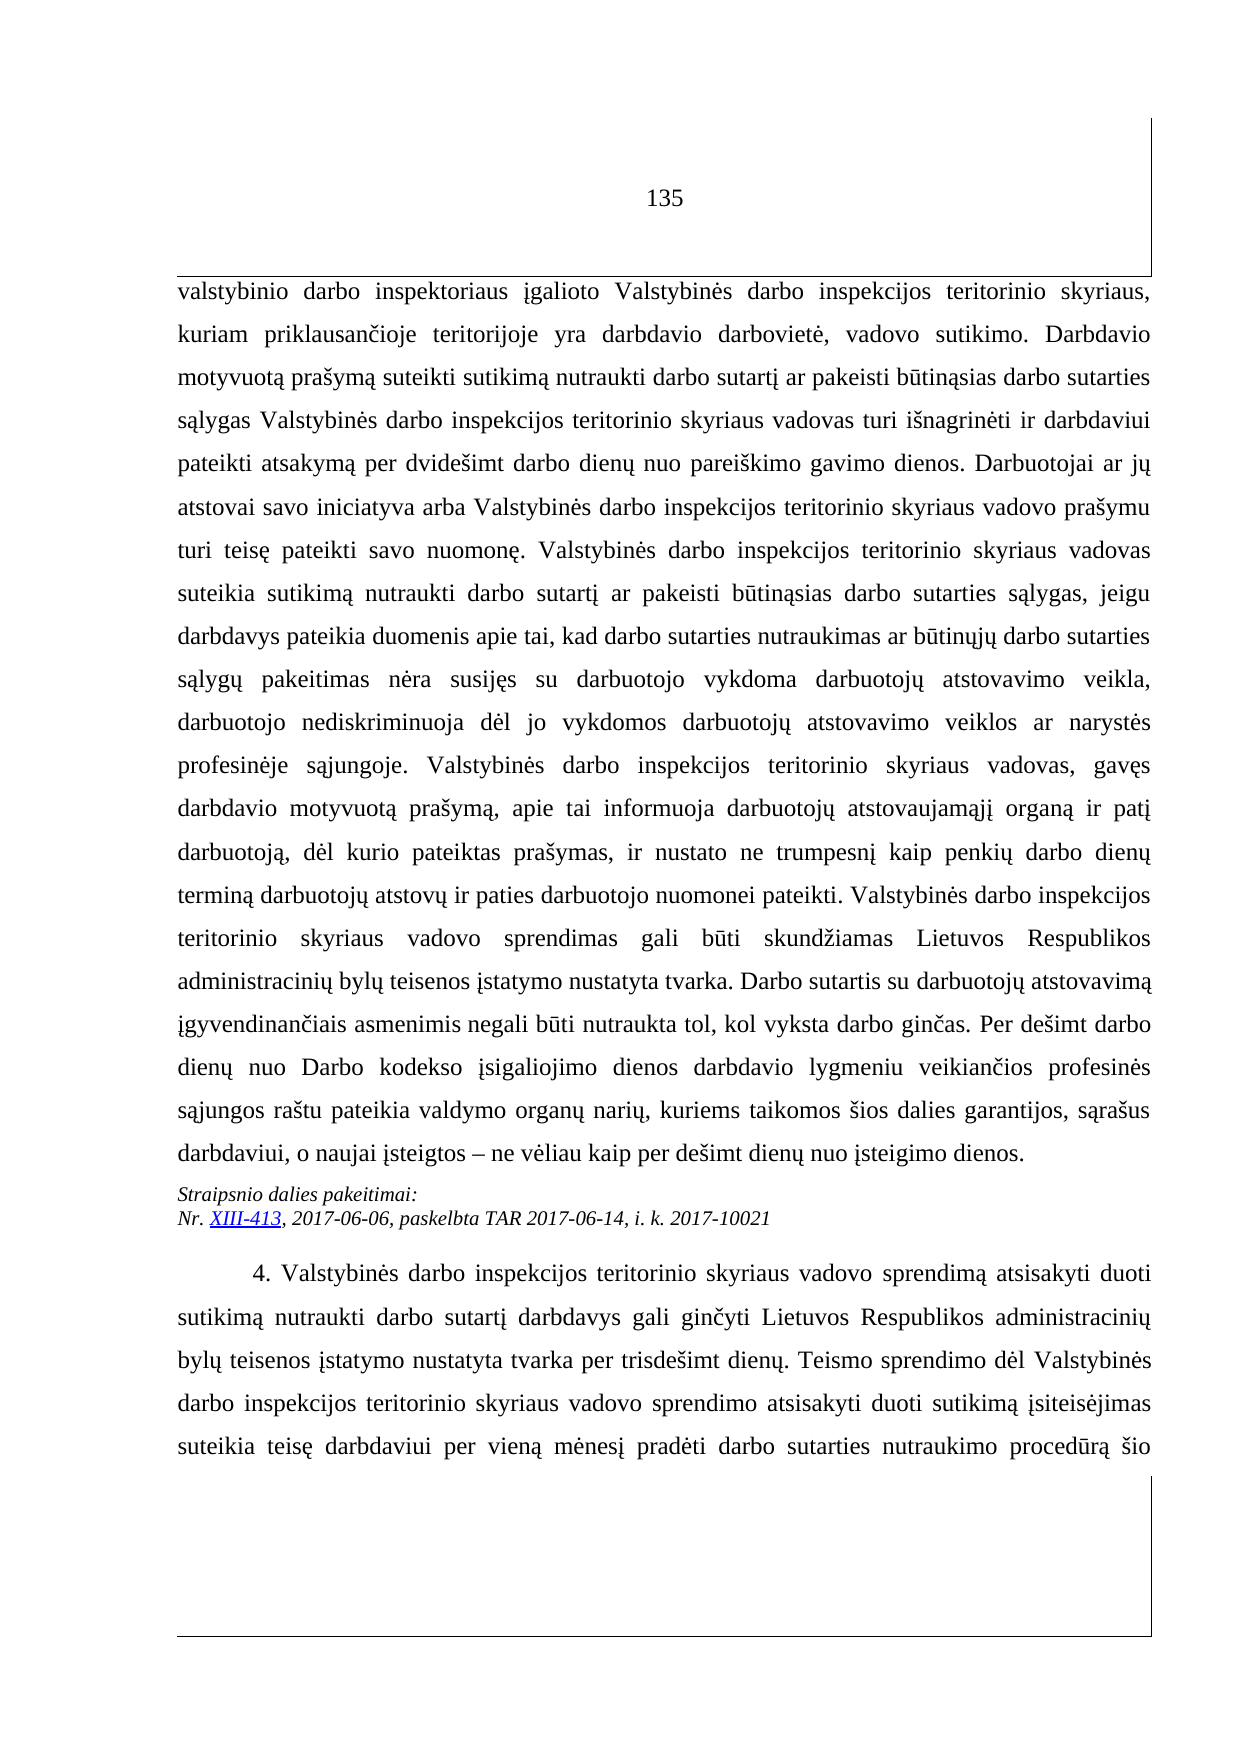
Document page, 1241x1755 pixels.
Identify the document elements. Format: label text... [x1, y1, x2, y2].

text Straipsnio dalies pakeitimai: [177, 1182, 1152, 1206]
text Nr. XIII-413, 2017-06-06, paskelbta TAR 2017-06-14, i. k. 2017-10021 [177, 1206, 1152, 1230]
text valstybinio darbo inspektoriaus įgalioto Valstybinės darbo inspekcijos teritorinio skyriaus, kuriam priklausančioje teritorijoje yra darbdavio darbovietė, vadovo sutikimo. Darbdavio motyvuotą prašymą suteikti sutikimą nutraukti darbo sutartį ar pakeisti būtinąsias darbo sutarties sąlygas Valstybinės darbo inspekcijos teritorinio skyriaus vadovas turi išnagrinėti ir darbdaviui pateikti atsakymą per dvidešimt darbo dienų nuo pareiškimo gavimo dienos. Darbuotojai ar jų atstovai savo iniciatyva arba Valstybinės darbo inspekcijos teritorinio skyriaus vadovo prašymu turi teisę pateikti savo nuomonę. Valstybinės darbo inspekcijos teritorinio skyriaus vadovas suteikia sutikimą nutraukti darbo sutartį ar pakeisti būtinąsias darbo sutarties sąlygas, jeigu darbdavys pateikia duomenis apie tai, kad darbo sutarties nutraukimas ar būtinųjų darbo sutarties sąlygų pakeitimas nėra susijęs su darbuotojo vykdoma darbuotojų atstovavimo veikla, darbuotojo nediskriminuoja dėl jo vykdomos darbuotojų atstovavimo veiklos ar narystės profesinėje sąjungoje. Valstybinės darbo inspekcijos teritorinio skyriaus vadovas, gavęs darbdavio motyvuotą prašymą, apie tai informuoja darbuotojų atstovaujamąjį organą ir patį darbuotoją, dėl kurio pateiktas prašymas, ir nustato ne trumpesnį kaip penkių darbo dienų terminą darbuotojų atstovų ir paties darbuotojo nuomonei pateikti. Valstybinės darbo inspekcijos teritorinio skyriaus vadovo sprendimas gali būti skundžiamas Lietuvos Respublikos administracinių bylų teisenos įstatymo nustatyta tvarka. Darbo sutartis su darbuotojų atstovavimą įgyvendinančiais asmenimis negali būti nutraukta tol, kol vyksta darbo ginčas. Per dešimt darbo dienų nuo Darbo kodekso įsigaliojimo dienos darbdavio lygmeniu veikiančios profesinės sąjungos raštu pateikia valdymo organų narių, kuriems taikomos šios dalies garantijos, sąrašus darbdaviui, o naujai įsteigtos – ne vėliau kaip per dešimt dienų nuo įsteigimo dienos. [177, 276, 1152, 1167]
text 4. Valstybinės darbo inspekcijos teritorinio skyriaus vadovo sprendimą atsisakyti duoti sutikimą nutraukti darbo sutartį darbdavys gali ginčyti Lietuvos Respublikos administracinių bylų teisenos įstatymo nustatyta tvarka per trisdešimt dienų. Teismo sprendimo dėl Valstybinės darbo inspekcijos teritorinio skyriaus vadovo sprendimo atsisakyti duoti sutikimą įsiteisėjimas suteikia teisę darbdaviui per vieną mėnesį pradėti darbo sutarties nutraukimo procedūrą šio [177, 1258, 1152, 1460]
